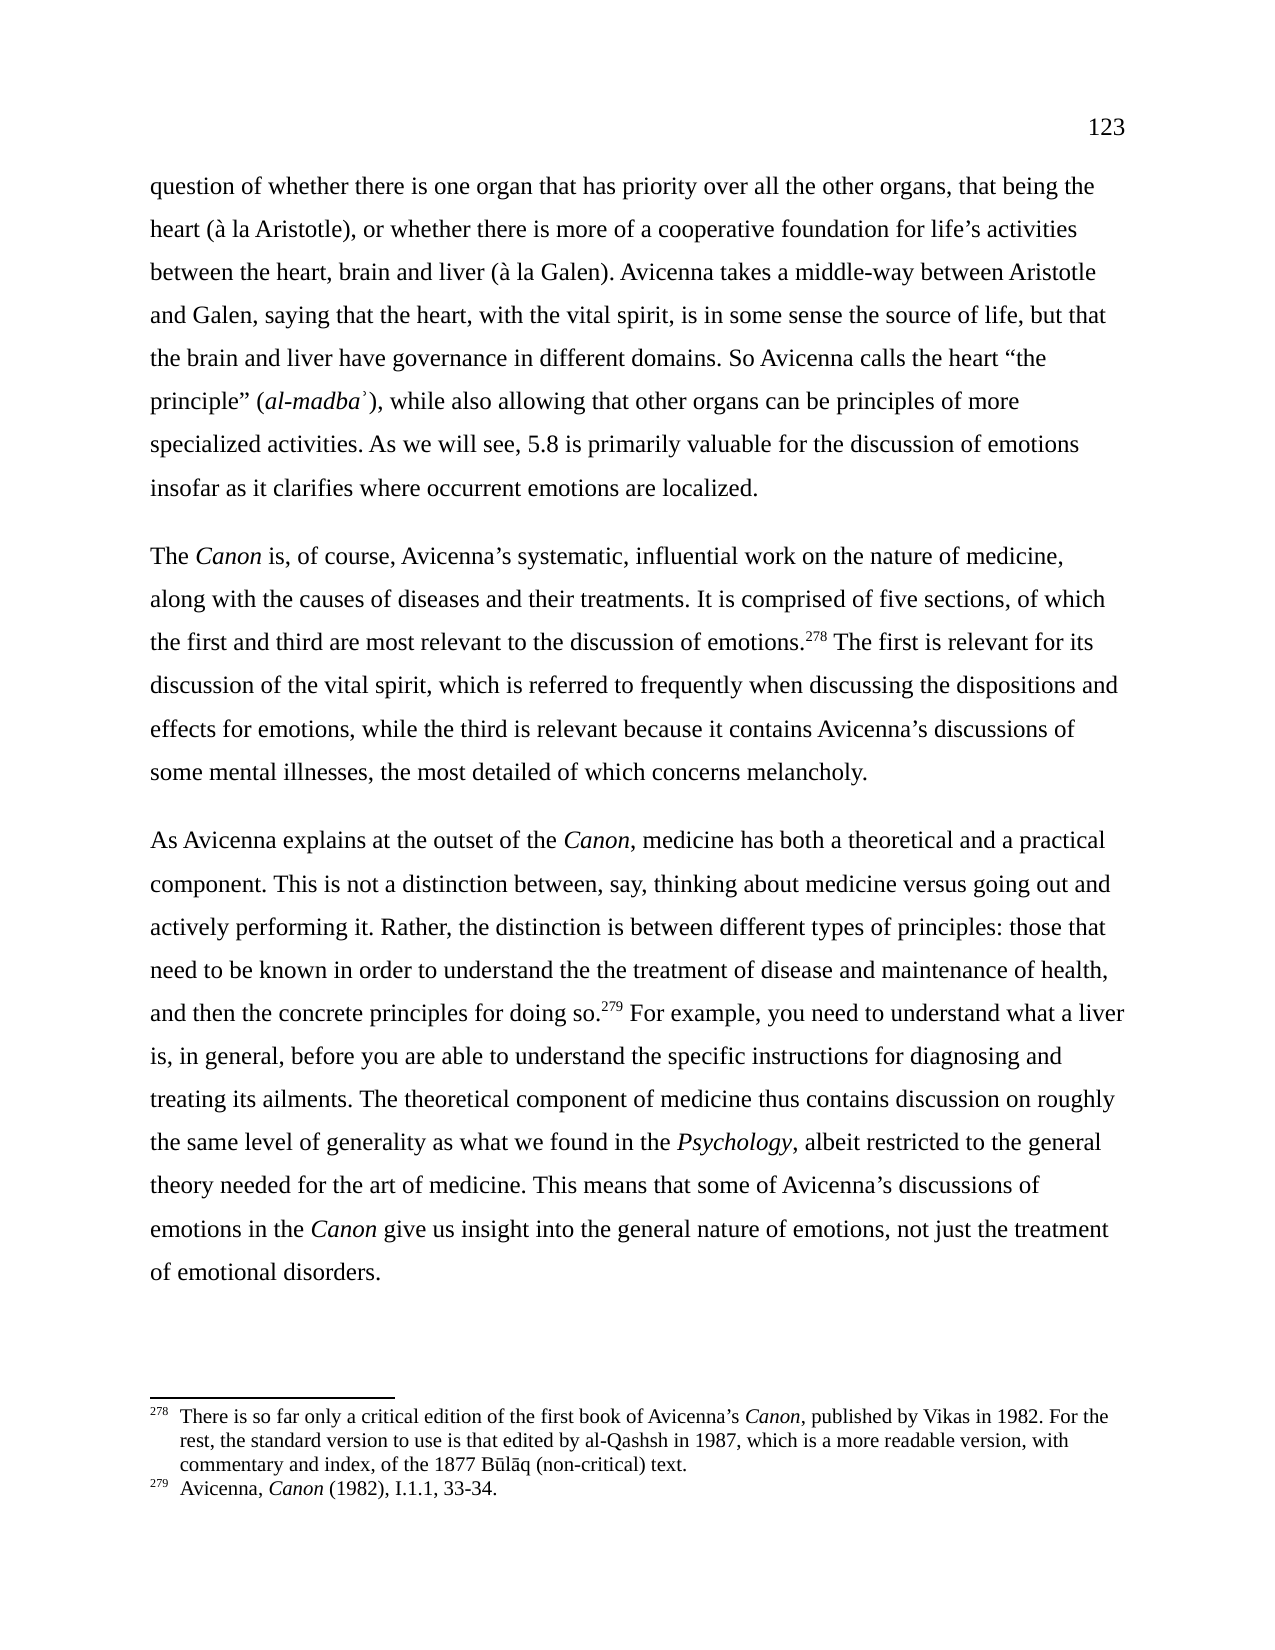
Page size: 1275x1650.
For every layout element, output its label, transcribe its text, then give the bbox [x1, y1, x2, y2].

text The Canon is, of course, Avicenna’s systematic, influential work on the nature of medicine, along with the causes of diseases and their treatments. It is comprised of five sections, of which the first and third are most relevant to the discussion of emotions. The first is relevant for its discussion of the vital spirit, which is referred to frequently when discussing the dispositions and effects for emotions, while the third is relevant because it contains Avicenna’s discussions of some mental illnesses, the most detailed of which concerns melancholy. [150, 541, 1125, 786]
text Avicenna, Canon (1982), I.1.1, 33-34. [150, 1476, 1125, 1500]
text There is so far only a critical edition of the first book of Avicenna’s Canon, published by Vikas in 1982. For the rest, the standard version to use is that edited by al-Qashsh in 1987, which is a more readable version, with commentary and index, of the 1877 Būlāq (non-critical) text. [150, 1404, 1125, 1476]
text As Avicenna explains at the outset of the Canon, medicine has both a theoretical and a practical component. This is not a distinction between, say, thinking about medicine versus going out and actively performing it. Rather, the distinction is between different types of principles: those that need to be known in order to understand the the treatment of disease and maintenance of health, and then the concrete principles for doing so. For example, you need to understand what a liver is, in general, before you are able to understand the specific instructions for diagnosing and treating its ailments. The theoretical component of medicine thus contains discussion on roughly the same level of generality as what we found in the Psychology, albeit restricted to the general theory needed for the art of medicine. This means that some of Avicenna’s discussions of emotions in the Canon give us insight into the general nature of emotions, not just the treatment of emotional disorders. [150, 826, 1125, 1286]
text question of whether there is one organ that has priority over all the other organs, that being the heart (à la Aristotle), or whether there is more of a cooperative foundation for life’s activities between the heart, brain and liver (à la Galen). Avicenna takes a middle-way between Aristotle and Galen, saying that the heart, with the vital spirit, is in some sense the source of life, but that the brain and liver have governance in different domains. So Avicenna calls the heart “the principle” (al-madbaʾ), while also allowing that other organs can be principles of more specialized activities. As we will see, 5.8 is primarily valuable for the discussion of emotions insofar as it clarifies where occurrent emotions are localized. [150, 171, 1125, 501]
